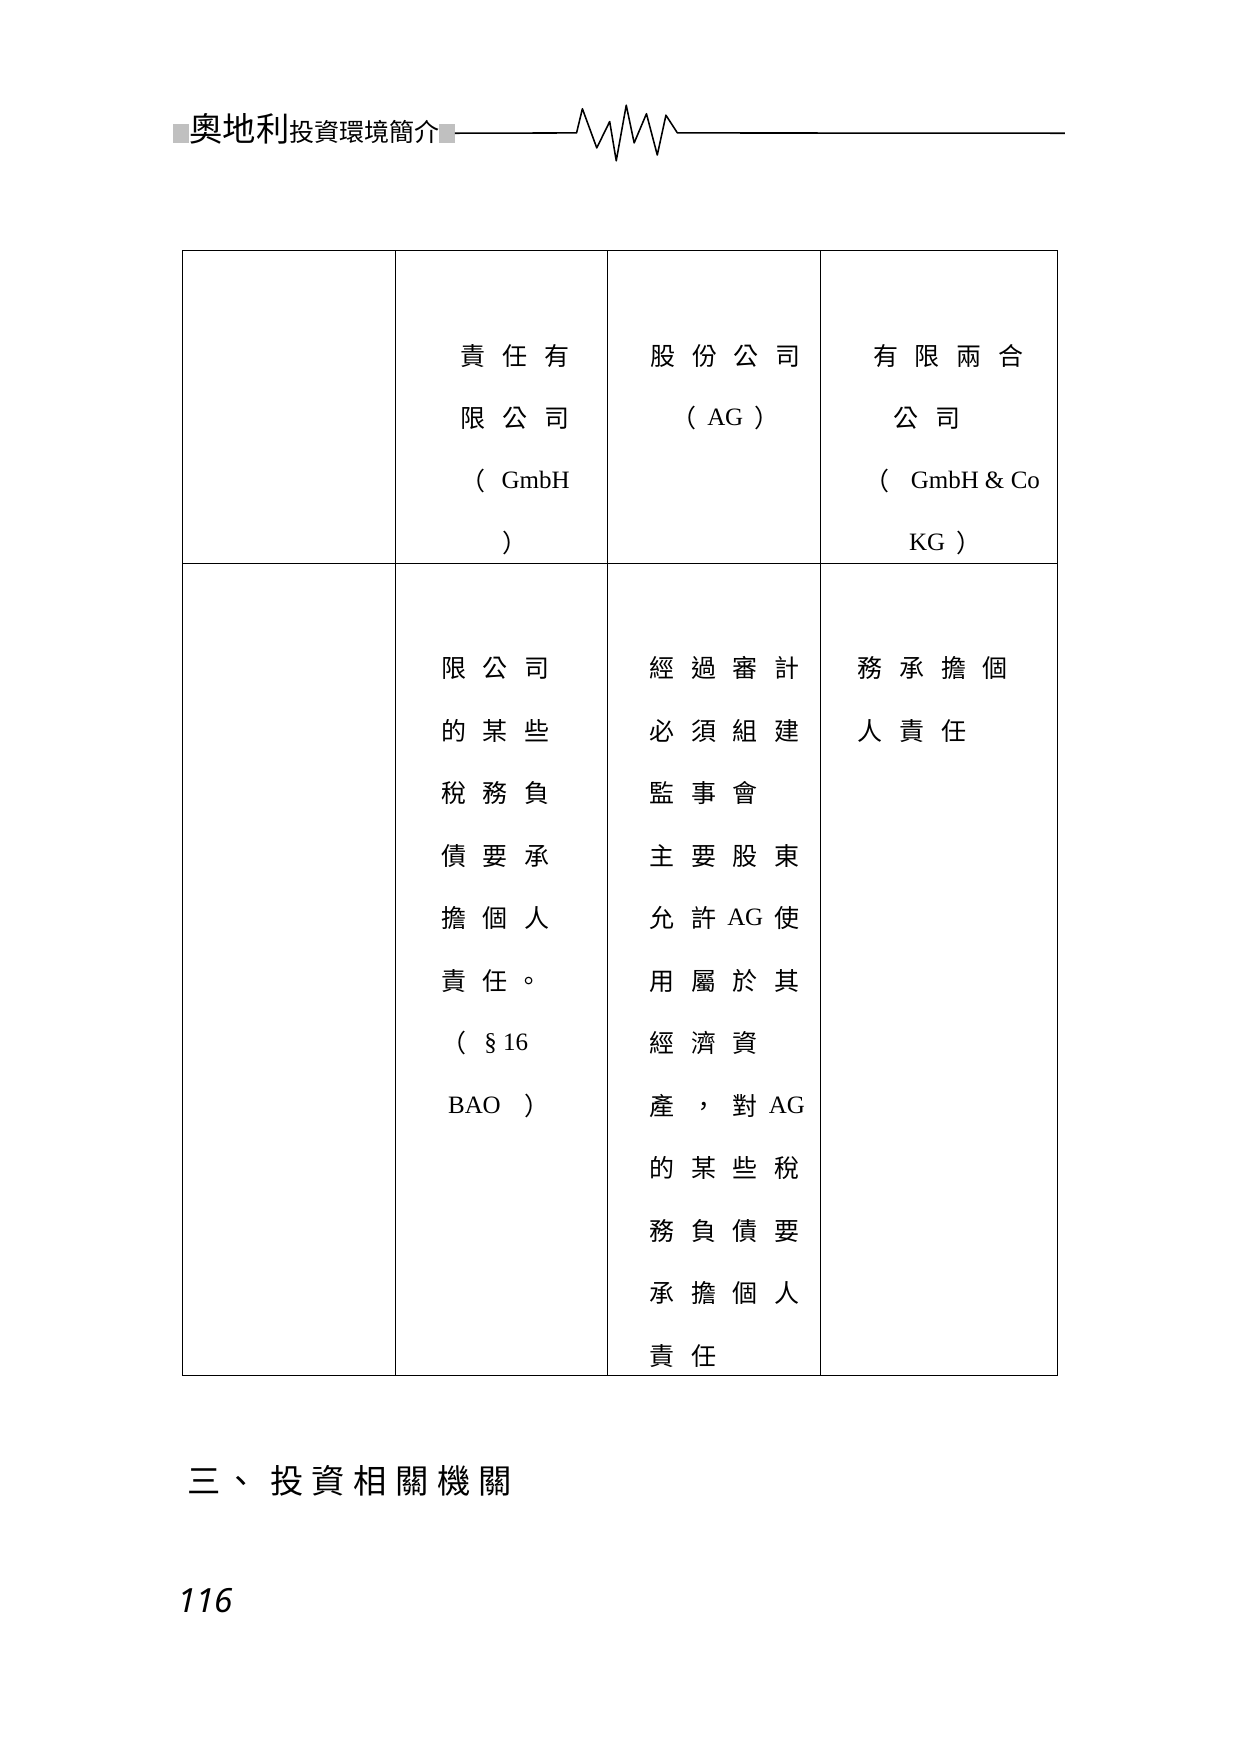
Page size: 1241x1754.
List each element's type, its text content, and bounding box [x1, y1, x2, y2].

table_cell 務承擔個人責任 [821, 564, 1057, 1375]
table_header 有限兩合公司 （GmbH & Co KG） [821, 251, 1057, 563]
table_header 責任有限公司（GmbH） [396, 251, 607, 563]
text 三、投資相關機關 [183, 1438, 1058, 1500]
table_header [183, 251, 395, 563]
table_cell 限公司的某些稅務負債要承擔個人責任。（§ 16 BAO） [396, 564, 607, 1375]
table_cell [183, 564, 395, 1375]
table_header 股份公司 （AG） [608, 251, 820, 563]
table_cell 經過審計 必須組建監事會 主要股東允許AG使用屬於其經濟資產，對AG的某些稅務負債要承擔個人責任 [608, 564, 820, 1375]
